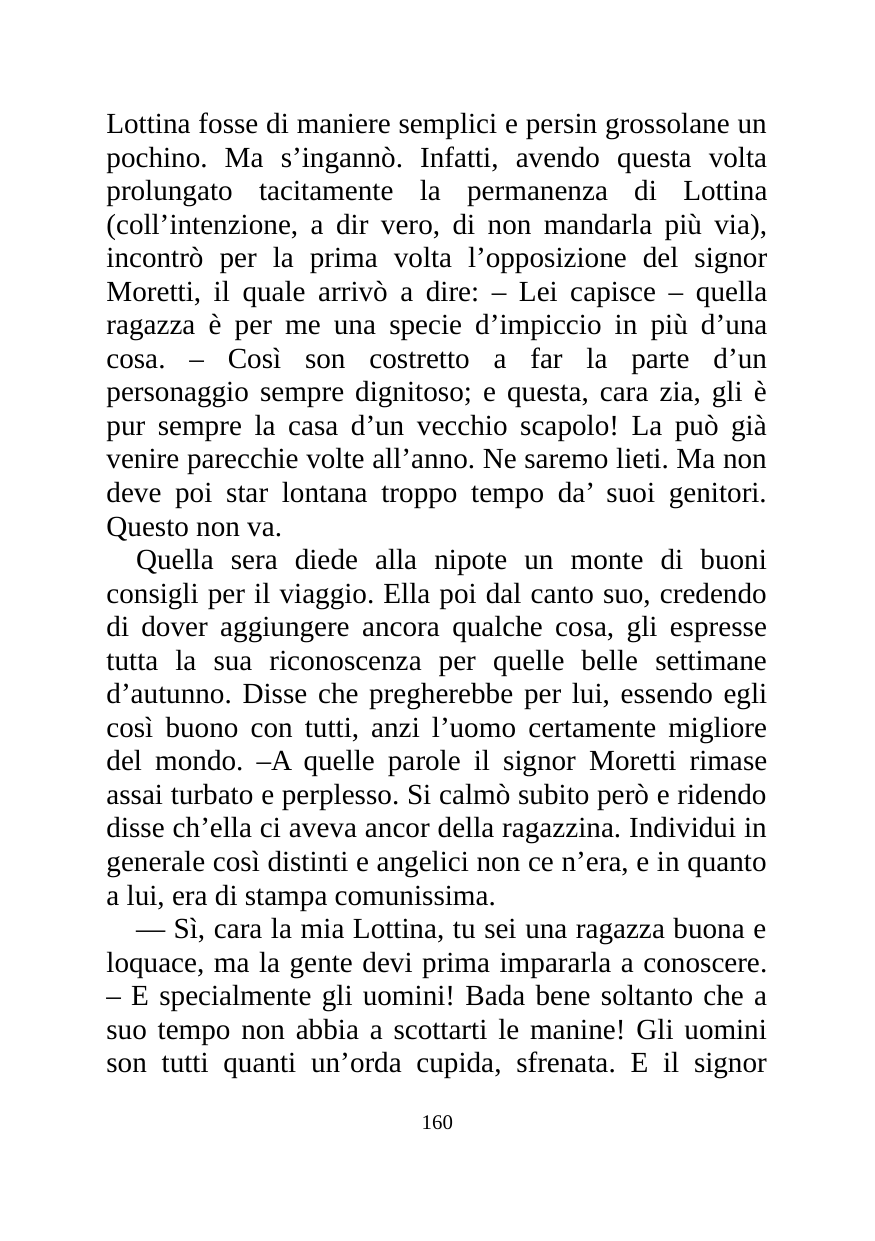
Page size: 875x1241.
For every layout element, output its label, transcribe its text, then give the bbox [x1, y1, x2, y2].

text Quella sera diede alla nipote un monte di buoni consigli per il viaggio. Ella poi dal canto suo, credendo di dover aggiungere ancora qualche cosa, gli espresse tutta la sua riconoscenza per quelle belle settimane d’autunno. Disse che pregherebbe per lui, essendo egli così buono con tutti, anzi l’uomo certamente migliore del mondo. –A quelle parole il signor Moretti rimase assai turbato e perplesso. Si calmò subito però e ridendo disse ch’ella ci aveva ancor della ragazzina. Individui in generale così distinti e angelici non ce n’era, e in quanto a lui, era di stampa comunissima. [106, 542, 768, 911]
text Lottina fosse di maniere semplici e persin grossolane un pochino. Ma s’ingannò. Infatti, avendo questa volta prolungato tacitamente la permanenza di Lottina (coll’intenzione, a dir vero, di non mandarla più via), incontrò per la prima volta l’opposizione del signor Moretti, il quale arrivò a dire: – Lei capisce – quella ragazza è per me una specie d’impiccio in più d’una cosa. – Così son costretto a far la parte d’un personaggio sempre dignitoso; e questa, cara zia, gli è pur sempre la casa d’un vecchio scapolo! La può già venire parecchie volte all’anno. Ne saremo lieti. Ma non deve poi star lontana troppo tempo da’ suoi genitori. Questo non va. [106, 106, 768, 542]
text — Sì, cara la mia Lottina, tu sei una ragazza buona e loquace, ma la gente devi prima impararla a conoscere. – E specialmente gli uomini! Bada bene soltanto che a suo tempo non abbia a scottarti le manine! Gli uomini son tutti quanti un’orda cupida, sfrenata. E il signor [106, 911, 768, 1079]
